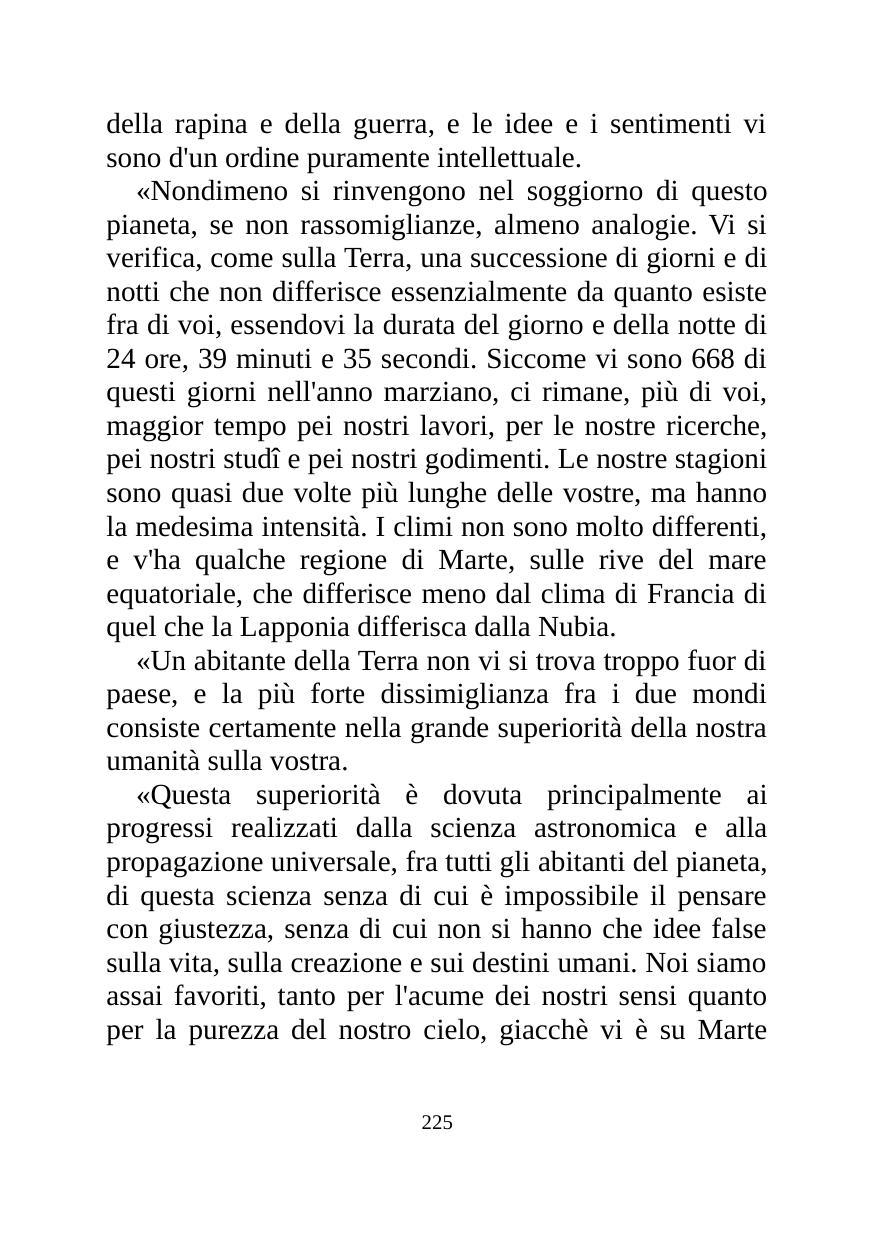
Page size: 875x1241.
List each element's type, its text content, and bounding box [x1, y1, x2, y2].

text «Nondimeno si rinvengono nel soggiorno di questo pianeta, se non rassomiglianze, almeno analogie. Vi si verifica, come sulla Terra, una successione di giorni e di notti che non differisce essenzialmente da quanto esiste fra di voi, essendovi la durata del giorno e della notte di 24 ore, 39 minuti e 35 secondi. Siccome vi sono 668 di questi giorni nell'anno marziano, ci rimane, più di voi, maggior tempo pei nostri lavori, per le nostre ricerche, pei nostri studî e pei nostri godimenti. Le nostre stagioni sono quasi due volte più lunghe delle vostre, ma hanno la medesima intensità. I climi non sono molto differenti, e v'ha qualche regione di Marte, sulle rive del mare equatoriale, che differisce meno dal clima di Francia di quel che la Lapponia differisca dalla Nubia. [106, 173, 768, 643]
text della rapina e della guerra, e le idee e i sentimenti vi sono d'un ordine puramente intellettuale. [106, 106, 768, 173]
text «Un abitante della Terra non vi si trova troppo fuor di paese, e la più forte dissimiglianza fra i due mondi consiste certamente nella grande superiorità della nostra umanità sulla vostra. [106, 643, 768, 777]
text «Questa superiorità è dovuta principalmente ai progressi realizzati dalla scienza astronomica e alla propagazione universale, fra tutti gli abitanti del pianeta, di questa scienza senza di cui è impossibile il pensare con giustezza, senza di cui non si hanno che idee false sulla vita, sulla creazione e sui destini umani. Noi siamo assai favoriti, tanto per l'acume dei nostri sensi quanto per la purezza del nostro cielo, giacchè vi è su Marte [106, 777, 768, 1045]
